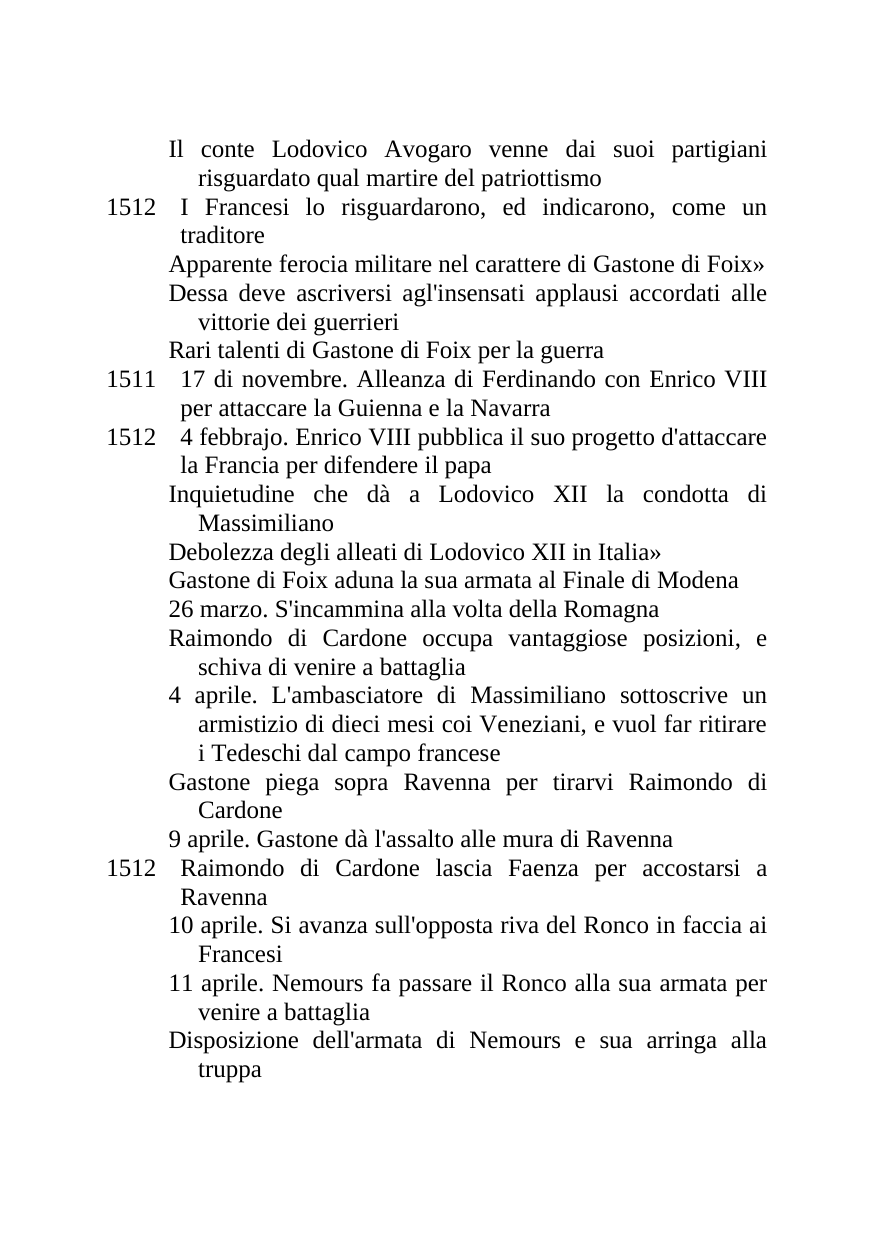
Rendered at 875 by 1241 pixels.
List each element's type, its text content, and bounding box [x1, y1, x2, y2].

text Raimondo di Cardone occupa vantaggiose posizioni, e schiva di venire a battaglia [168, 623, 768, 681]
text Disposizione dell'armata di Nemours e sua arringa alla truppa [168, 1026, 768, 1083]
text Dessa deve ascriversi agl'insensati applausi accordati alle vittorie dei guerrieri [168, 278, 768, 336]
text 1512 Raimondo di Cardone lascia Faenza per accostarsi a Ravenna [106, 853, 768, 911]
text 4 aprile. L'ambasciatore di Massimiliano sottoscrive un armistizio di dieci mesi coi Veneziani, e vuol far ritirare i Tedeschi dal campo francese [168, 681, 768, 767]
text 1511 17 di novembre. Alleanza di Ferdinando con Enrico VIII per attaccare la Guienna e la Navarra [106, 364, 768, 422]
text Il conte Lodovico Avogaro venne dai suoi partigiani risguardato qual martire del patriottismo [168, 134, 768, 192]
text 1512 4 febbrajo. Enrico VIII pubblica il suo progetto d'attaccare la Francia per difendere il papa [106, 422, 768, 479]
text Apparente ferocia militare nel carattere di Gastone di Foix» [168, 249, 768, 278]
text Gastone di Foix aduna la sua armata al Finale di Modena [168, 566, 768, 594]
text Debolezza degli alleati di Lodovico XII in Italia» [168, 537, 768, 566]
text 26 marzo. S'incammina alla volta della Romagna [168, 594, 768, 623]
text Inquietudine che dà a Lodovico XII la condotta di Massimiliano [168, 479, 768, 537]
text Rari talenti di Gastone di Foix per la guerra [168, 336, 768, 364]
text 11 aprile. Nemours fa passare il Ronco alla sua armata per venire a battaglia [168, 968, 768, 1026]
text 1512 I Francesi lo risguardarono, ed indicarono, come un traditore [106, 192, 768, 249]
text Gastone piega sopra Ravenna per tirarvi Raimondo di Cardone [168, 767, 768, 824]
text 10 aprile. Si avanza sull'opposta riva del Ronco in faccia ai Francesi [168, 911, 768, 968]
text 9 aprile. Gastone dà l'assalto alle mura di Ravenna [168, 824, 768, 853]
